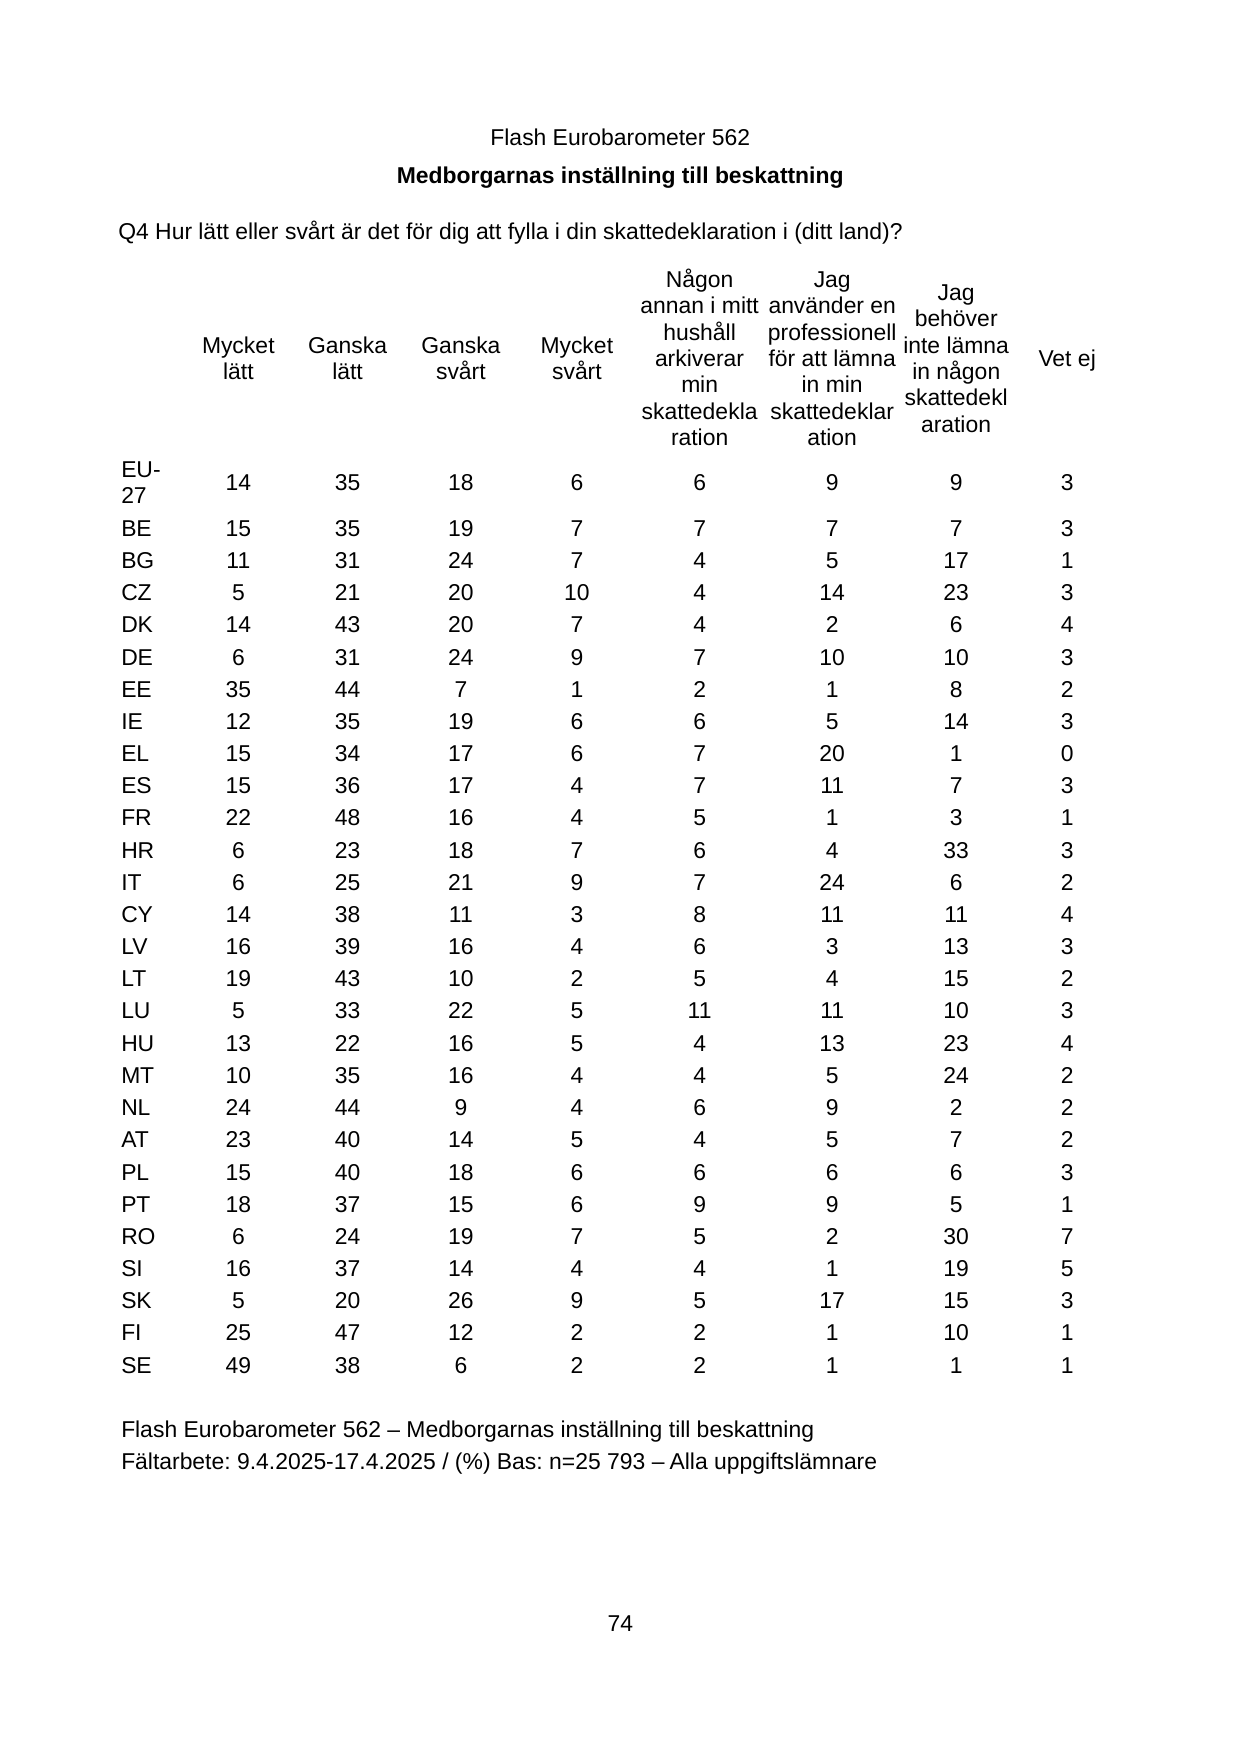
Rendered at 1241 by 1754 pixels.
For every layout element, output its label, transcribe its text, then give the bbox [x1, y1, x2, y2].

table_cell 31 [292, 641, 402, 673]
table_cell BG [118, 544, 184, 576]
table_cell 19 [900, 1252, 1012, 1284]
table_cell 2 [519, 963, 635, 994]
table_cell 11 [764, 898, 900, 930]
table_cell 6 [900, 1156, 1012, 1188]
table_cell 1 [1012, 544, 1122, 576]
table_cell 4 [764, 963, 900, 994]
text Q4 Hur lätt eller svårt är det för dig att fylla i din skattedeklaration i (ditt land)? [118, 218, 1122, 244]
table_cell 26 [403, 1284, 519, 1316]
table_header Jag behöver inte lämna in någon skattedeklaration [900, 263, 1012, 453]
table_cell [292, 1381, 402, 1413]
table_cell 9 [519, 866, 635, 898]
table_cell 11 [635, 995, 764, 1027]
table_cell 40 [292, 1123, 402, 1156]
table_cell 4 [764, 834, 900, 866]
table_cell 6 [900, 608, 1012, 641]
table_cell 4 [635, 608, 764, 641]
table_cell 1 [764, 1316, 900, 1349]
table_cell 6 [764, 1156, 900, 1188]
table_header Vet ej [1012, 263, 1122, 453]
table_cell 7 [519, 1220, 635, 1252]
table_cell 5 [900, 1188, 1012, 1220]
table_cell 14 [403, 1252, 519, 1284]
table_cell 25 [184, 1316, 292, 1349]
table_cell 7 [635, 641, 764, 673]
table_cell 23 [900, 576, 1012, 608]
table_cell 6 [184, 834, 292, 866]
table_cell 2 [519, 1349, 635, 1381]
table_cell 15 [403, 1188, 519, 1220]
table_cell 5 [519, 1123, 635, 1156]
table_cell 16 [184, 1252, 292, 1284]
table_cell 6 [635, 705, 764, 737]
table_cell 10 [184, 1059, 292, 1091]
table_cell 2 [1012, 963, 1122, 994]
table_cell [184, 1381, 292, 1413]
table_cell 9 [519, 641, 635, 673]
table_cell 7 [900, 512, 1012, 544]
table_header [118, 263, 184, 453]
table_cell 36 [292, 769, 402, 801]
table_cell IE [118, 705, 184, 737]
table_cell 4 [519, 801, 635, 834]
table_cell 31 [292, 544, 402, 576]
table_cell 1 [1012, 801, 1122, 834]
table_cell SE [118, 1349, 184, 1381]
table_cell 4 [635, 1123, 764, 1156]
table_cell 1 [764, 1252, 900, 1284]
table_cell SI [118, 1252, 184, 1284]
table_header Mycket svårt [519, 263, 635, 453]
table_cell 11 [900, 898, 1012, 930]
table_cell 4 [1012, 898, 1122, 930]
table_cell 6 [900, 866, 1012, 898]
table_cell Flash Eurobarometer 562 – Medborgarnas inställning till beskattning [118, 1413, 1122, 1445]
table_cell 47 [292, 1316, 402, 1349]
table_cell LU [118, 995, 184, 1027]
table_cell 1 [1012, 1349, 1122, 1381]
table_header Ganska svårt [403, 263, 519, 453]
table_cell 10 [900, 641, 1012, 673]
table_cell 4 [519, 1091, 635, 1123]
table_cell 5 [764, 1123, 900, 1156]
table_cell 11 [764, 769, 900, 801]
table_cell 14 [184, 453, 292, 512]
table_cell 2 [1012, 866, 1122, 898]
table_cell 18 [403, 1156, 519, 1188]
table_cell [403, 1381, 519, 1413]
table_cell 6 [184, 641, 292, 673]
table_cell 1 [764, 801, 900, 834]
table_cell 1 [900, 1349, 1012, 1381]
table_cell 5 [1012, 1252, 1122, 1284]
table_cell 1 [519, 673, 635, 705]
table_cell 23 [292, 834, 402, 866]
table_cell 23 [184, 1123, 292, 1156]
table_cell 5 [635, 801, 764, 834]
table_cell [118, 1381, 184, 1413]
table_cell 10 [900, 995, 1012, 1027]
table_cell 7 [635, 866, 764, 898]
table_cell 0 [1012, 737, 1122, 769]
table_cell 7 [519, 608, 635, 641]
table_cell 3 [1012, 576, 1122, 608]
table_cell 20 [403, 576, 519, 608]
table_cell 9 [403, 1091, 519, 1123]
table_cell 16 [403, 1027, 519, 1059]
table_cell 3 [1012, 1284, 1122, 1316]
table_cell 40 [292, 1156, 402, 1188]
table_cell 4 [1012, 608, 1122, 641]
table_cell 4 [519, 930, 635, 962]
table_cell 9 [519, 1284, 635, 1316]
table_cell 24 [764, 866, 900, 898]
table_cell 15 [184, 737, 292, 769]
table_cell 9 [764, 453, 900, 512]
table_cell EL [118, 737, 184, 769]
table_cell 3 [1012, 930, 1122, 962]
table_cell 17 [764, 1284, 900, 1316]
table_cell HU [118, 1027, 184, 1059]
table_cell 21 [292, 576, 402, 608]
table_cell 19 [403, 1220, 519, 1252]
table_cell 30 [900, 1220, 1012, 1252]
table_cell 1 [1012, 1188, 1122, 1220]
table_cell 14 [764, 576, 900, 608]
table_cell 24 [403, 544, 519, 576]
table_cell FI [118, 1316, 184, 1349]
table_cell 4 [635, 576, 764, 608]
table_cell 35 [292, 1059, 402, 1091]
table_cell 20 [292, 1284, 402, 1316]
table_cell 16 [403, 930, 519, 962]
table_cell [635, 1381, 764, 1413]
table_cell HR [118, 834, 184, 866]
table_cell 15 [184, 1156, 292, 1188]
table_cell 5 [635, 963, 764, 994]
table_cell 4 [519, 1059, 635, 1091]
table_cell 13 [764, 1027, 900, 1059]
table_cell 49 [184, 1349, 292, 1381]
table_cell 4 [635, 1027, 764, 1059]
table_cell DE [118, 641, 184, 673]
table_cell CY [118, 898, 184, 930]
table_cell 10 [764, 641, 900, 673]
table_cell 17 [403, 737, 519, 769]
table_cell 13 [900, 930, 1012, 962]
table_cell 5 [519, 995, 635, 1027]
table_cell 14 [403, 1123, 519, 1156]
table_cell EU-27 [118, 453, 184, 512]
table_cell 2 [635, 673, 764, 705]
table_cell 24 [403, 641, 519, 673]
table_cell 3 [1012, 705, 1122, 737]
table_cell 22 [184, 801, 292, 834]
table_cell 9 [635, 1188, 764, 1220]
table_cell 5 [635, 1284, 764, 1316]
table_cell 1 [1012, 1316, 1122, 1349]
table_cell 24 [900, 1059, 1012, 1091]
table_cell 16 [184, 930, 292, 962]
table_cell 7 [635, 769, 764, 801]
table_cell PL [118, 1156, 184, 1188]
table_cell 6 [635, 453, 764, 512]
table_cell 5 [184, 995, 292, 1027]
table_cell 5 [519, 1027, 635, 1059]
table_cell 7 [635, 512, 764, 544]
table_cell [519, 1381, 635, 1413]
table_cell 33 [900, 834, 1012, 866]
table_cell 24 [292, 1220, 402, 1252]
table_cell 14 [184, 608, 292, 641]
table_cell [900, 1381, 1012, 1413]
table_cell [764, 1381, 900, 1413]
table_cell 44 [292, 1091, 402, 1123]
table_cell PT [118, 1188, 184, 1220]
table_cell 2 [635, 1349, 764, 1381]
table_cell 3 [1012, 1156, 1122, 1188]
table_cell 37 [292, 1188, 402, 1220]
table_cell 9 [764, 1091, 900, 1123]
table_cell 3 [1012, 512, 1122, 544]
table_cell 3 [900, 801, 1012, 834]
table_cell 43 [292, 608, 402, 641]
table_cell 6 [635, 930, 764, 962]
table_cell 35 [292, 512, 402, 544]
table_cell 5 [764, 1059, 900, 1091]
table_cell 25 [292, 866, 402, 898]
table_cell 10 [900, 1316, 1012, 1349]
table_cell 4 [519, 1252, 635, 1284]
table_cell 8 [900, 673, 1012, 705]
table_cell 38 [292, 898, 402, 930]
table_cell NL [118, 1091, 184, 1123]
table_cell 3 [1012, 769, 1122, 801]
table_header Ganska lätt [292, 263, 402, 453]
table_cell 9 [900, 453, 1012, 512]
table_cell 9 [764, 1188, 900, 1220]
table_cell DK [118, 608, 184, 641]
table_cell 11 [403, 898, 519, 930]
table_cell 15 [184, 512, 292, 544]
table_cell 35 [292, 453, 402, 512]
table_cell 6 [184, 866, 292, 898]
table_cell 18 [403, 834, 519, 866]
table_cell 35 [184, 673, 292, 705]
table_cell 4 [519, 769, 635, 801]
table_cell 15 [900, 963, 1012, 994]
table_cell 43 [292, 963, 402, 994]
table_cell 6 [635, 834, 764, 866]
table_cell 7 [519, 834, 635, 866]
table_cell 2 [635, 1316, 764, 1349]
table_cell 35 [292, 705, 402, 737]
table_cell IT [118, 866, 184, 898]
table_cell 1 [764, 673, 900, 705]
table_cell 16 [403, 801, 519, 834]
table_cell 39 [292, 930, 402, 962]
table_cell FR [118, 801, 184, 834]
table_header Jag använder en professionell för att lämna in min skattedeklaration [764, 263, 900, 453]
table_cell 17 [403, 769, 519, 801]
table_cell 1 [764, 1349, 900, 1381]
table_cell 14 [184, 898, 292, 930]
table_cell 44 [292, 673, 402, 705]
table_cell 6 [635, 1156, 764, 1188]
table_cell 7 [900, 769, 1012, 801]
table_cell 4 [1012, 1027, 1122, 1059]
table_cell 2 [519, 1316, 635, 1349]
table_cell 20 [403, 608, 519, 641]
table_cell 23 [900, 1027, 1012, 1059]
table_header Mycket lätt [184, 263, 292, 453]
table_cell 5 [184, 1284, 292, 1316]
table_cell 6 [519, 1156, 635, 1188]
table_cell 2 [764, 608, 900, 641]
table_cell 3 [1012, 641, 1122, 673]
table_cell 19 [403, 705, 519, 737]
table_cell 18 [403, 453, 519, 512]
table_cell 24 [184, 1091, 292, 1123]
table_cell Fältarbete: 9.4.2025-17.4.2025 / (%) Bas: n=25 793 – Alla uppgiftslämnare [118, 1445, 1122, 1477]
table_cell 14 [900, 705, 1012, 737]
table_cell 22 [403, 995, 519, 1027]
table_cell BE [118, 512, 184, 544]
table_cell 7 [1012, 1220, 1122, 1252]
table_cell 10 [519, 576, 635, 608]
table_cell 3 [1012, 453, 1122, 512]
table_cell 7 [403, 673, 519, 705]
table_cell 16 [403, 1059, 519, 1091]
table_cell 4 [635, 1059, 764, 1091]
table_cell 6 [519, 453, 635, 512]
table_cell 3 [1012, 995, 1122, 1027]
table_cell 38 [292, 1349, 402, 1381]
table_cell 2 [1012, 1091, 1122, 1123]
table_cell 8 [635, 898, 764, 930]
table_cell 33 [292, 995, 402, 1027]
table_cell RO [118, 1220, 184, 1252]
table_cell 5 [764, 544, 900, 576]
table_cell 17 [900, 544, 1012, 576]
table_cell SK [118, 1284, 184, 1316]
table_cell 3 [764, 930, 900, 962]
table_cell 6 [184, 1220, 292, 1252]
table_cell 5 [635, 1220, 764, 1252]
table_cell 6 [519, 705, 635, 737]
table_cell 4 [635, 544, 764, 576]
table_cell 15 [184, 769, 292, 801]
table_cell 2 [1012, 1123, 1122, 1156]
table_cell 21 [403, 866, 519, 898]
table_cell 7 [635, 737, 764, 769]
table_cell 19 [403, 512, 519, 544]
table_cell EE [118, 673, 184, 705]
table_cell 48 [292, 801, 402, 834]
table_cell LV [118, 930, 184, 962]
table_cell 15 [900, 1284, 1012, 1316]
table_cell 2 [764, 1220, 900, 1252]
table_cell 10 [403, 963, 519, 994]
table_cell 3 [519, 898, 635, 930]
table_cell 12 [403, 1316, 519, 1349]
table_cell 12 [184, 705, 292, 737]
table_cell 37 [292, 1252, 402, 1284]
table_cell 7 [519, 512, 635, 544]
table_cell 1 [900, 737, 1012, 769]
table_cell 11 [184, 544, 292, 576]
table_cell 3 [1012, 834, 1122, 866]
table_cell 18 [184, 1188, 292, 1220]
table_cell [1012, 1381, 1122, 1413]
table_cell 2 [1012, 1059, 1122, 1091]
table_cell 4 [635, 1252, 764, 1284]
table_cell 2 [1012, 673, 1122, 705]
table_cell 6 [403, 1349, 519, 1381]
table_cell 5 [764, 705, 900, 737]
table_cell 19 [184, 963, 292, 994]
table_cell 7 [764, 512, 900, 544]
table_cell 2 [900, 1091, 1012, 1123]
table_cell 6 [519, 1188, 635, 1220]
table_cell 5 [184, 576, 292, 608]
table_cell 6 [635, 1091, 764, 1123]
table_cell 7 [900, 1123, 1012, 1156]
table_cell 20 [764, 737, 900, 769]
table_cell 13 [184, 1027, 292, 1059]
table_cell 11 [764, 995, 900, 1027]
table_cell 6 [519, 737, 635, 769]
table_cell 22 [292, 1027, 402, 1059]
table_cell LT [118, 963, 184, 994]
table_header Någon annan i mitt hushåll arkiverar min skattedeklaration [635, 263, 764, 453]
table_cell MT [118, 1059, 184, 1091]
table_cell 34 [292, 737, 402, 769]
table_cell AT [118, 1123, 184, 1156]
table_cell 7 [519, 544, 635, 576]
table_cell CZ [118, 576, 184, 608]
table_cell ES [118, 769, 184, 801]
